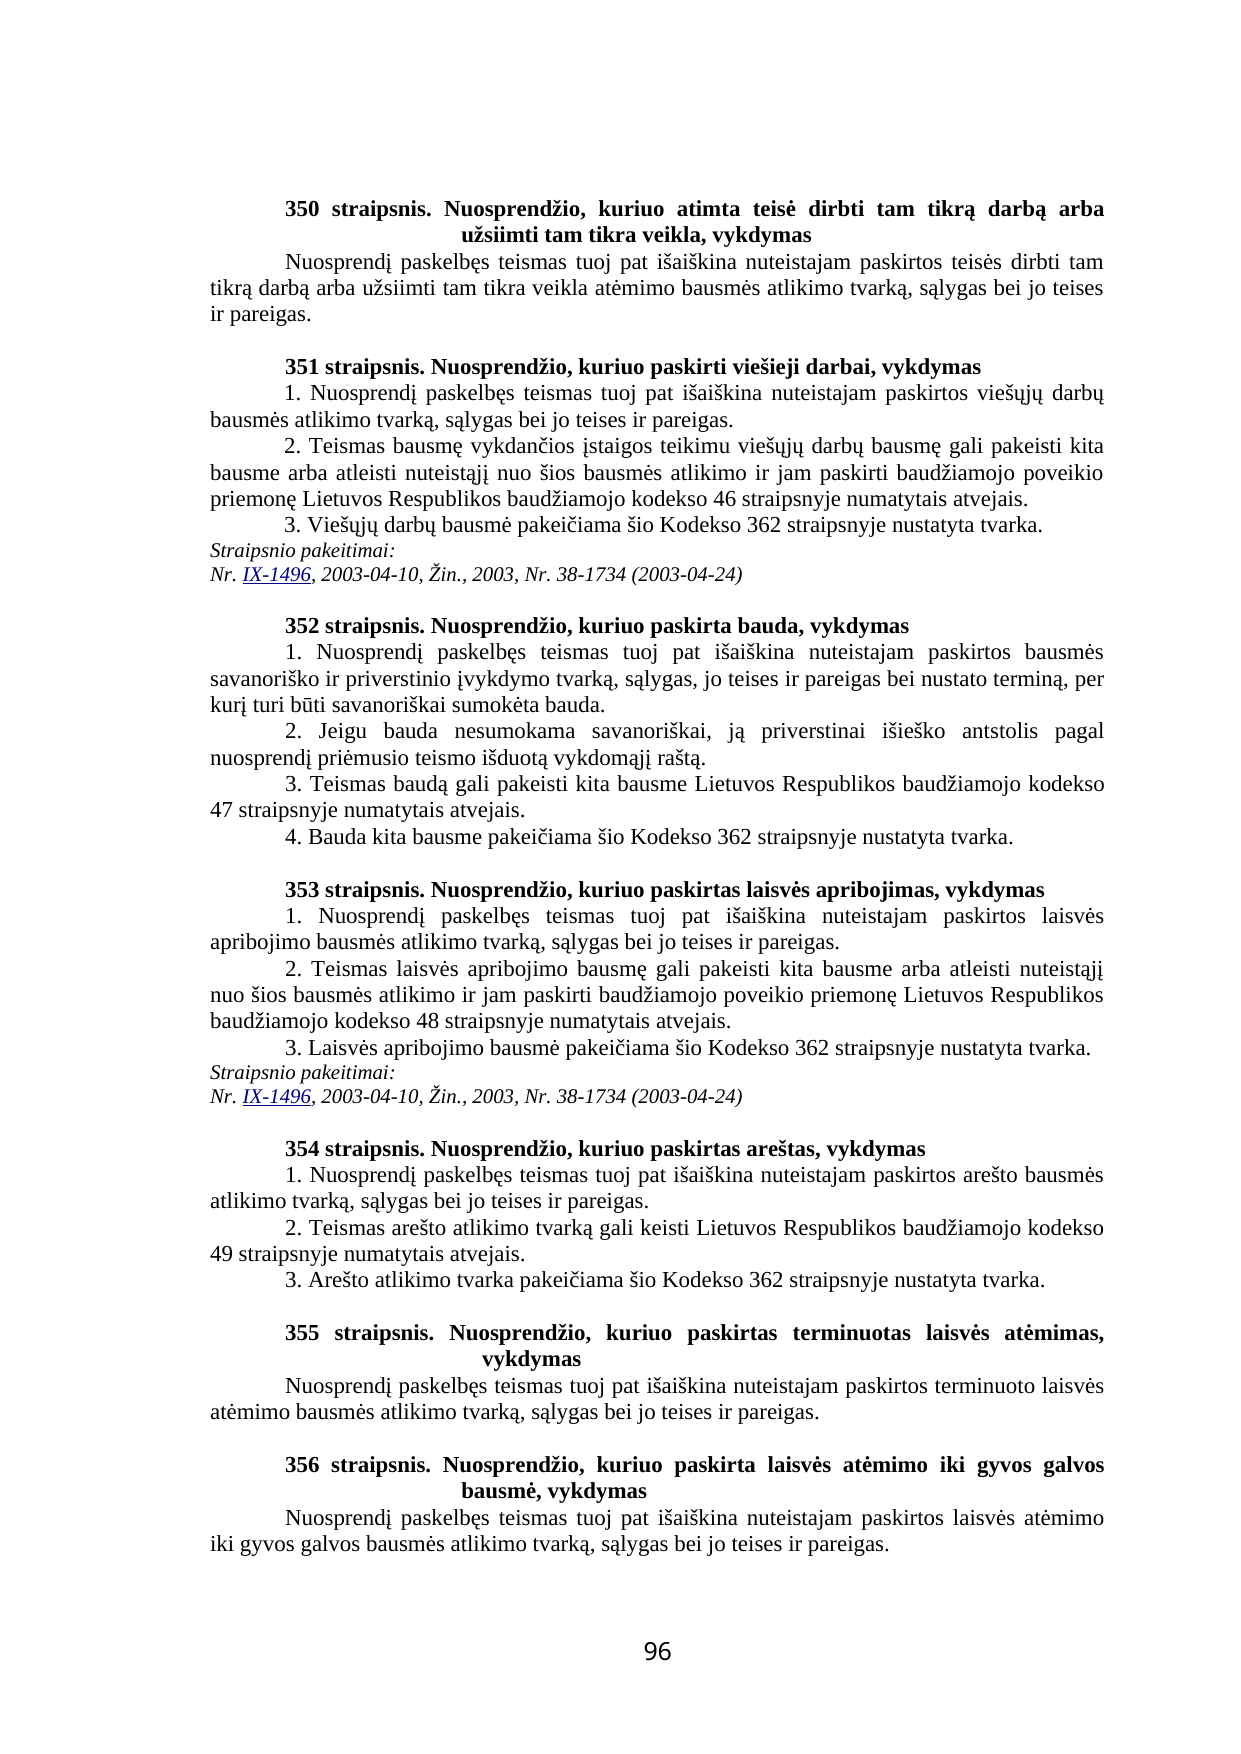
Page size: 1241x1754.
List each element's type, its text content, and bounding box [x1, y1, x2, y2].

text Nuosprendį paskelbęs teismas tuoj pat išaiškina nuteistajam paskirtos terminuoto laisvės atėmimo bausmės atlikimo tvarką, sąlygas bei jo teises ir pareigas. [210, 1372, 1106, 1424]
text 351 straipsnis. Nuosprendžio, kuriuo paskirti viešieji darbai, vykdymas [210, 353, 1106, 379]
text 1. Nuosprendį paskelbęs teismas tuoj pat išaiškina nuteistajam paskirtos bausmės savanoriško ir priverstinio įvykdymo tvarką, sąlygas, jo teises ir pareigas bei nustato terminą, per kurį turi būti savanoriškai sumokėta bauda. [210, 638, 1106, 717]
text 353 straipsnis. Nuosprendžio, kuriuo paskirtas laisvės apribojimas, vykdymas [285, 876, 1106, 902]
text Straipsnio pakeitimai: [210, 538, 1106, 562]
text 2. Teismas laisvės apribojimo bausmę gali pakeisti kita bausme arba atleisti nuteistąjį nuo šios bausmės atlikimo ir jam paskirti baudžiamojo poveikio priemonę Lietuvos Respublikos baudžiamojo kodekso 48 straipsnyje numatytais atvejais. [210, 955, 1106, 1034]
text Nr. IX-1496, 2003-04-10, Žin., 2003, Nr. 38-1734 (2003-04-24) [210, 562, 1106, 586]
text 2. Teismas bausmę vykdančios įstaigos teikimu viešųjų darbų bausmę gali pakeisti kita bausme arba atleisti nuteistąjį nuo šios bausmės atlikimo ir jam paskirti baudžiamojo poveikio priemonę Lietuvos Respublikos baudžiamojo kodekso 46 straipsnyje numatytais atvejais. [210, 432, 1106, 511]
text Nuosprendį paskelbęs teismas tuoj pat išaiškina nuteistajam paskirtos laisvės atėmimo iki gyvos galvos bausmės atlikimo tvarką, sąlygas bei jo teises ir pareigas. [210, 1503, 1106, 1556]
text 2. Jeigu bauda nesumokama savanoriškai, ją priverstinai išieško antstolis pagal nuosprendį priėmusio teismo išduotą vykdomąjį raštą. [210, 717, 1106, 770]
text 4. Bauda kita bausme pakeičiama šio Kodekso 362 straipsnyje nustatyta tvarka. [210, 823, 1106, 849]
text 3. Teismas baudą gali pakeisti kita bausme Lietuvos Respublikos baudžiamojo kodekso 47 straipsnyje numatytais atvejais. [210, 770, 1106, 823]
text 352 straipsnis. Nuosprendžio, kuriuo paskirta bauda, vykdymas [210, 612, 1106, 638]
text Nuosprendį paskelbęs teismas tuoj pat išaiškina nuteistajam paskirtos teisės dirbti tam tikrą darbą arba užsiimti tam tikra veikla atėmimo bausmės atlikimo tvarką, sąlygas bei jo teises ir pareigas. [210, 248, 1106, 327]
text 355 straipsnis. Nuosprendžio, kuriuo paskirtas terminuotas laisvės atėmimas, vykdymas [285, 1319, 1106, 1372]
text 1. Nuosprendį paskelbęs teismas tuoj pat išaiškina nuteistajam paskirtos viešųjų darbų bausmės atlikimo tvarką, sąlygas bei jo teises ir pareigas. [210, 379, 1106, 432]
text 3. Laisvės apribojimo bausmė pakeičiama šio Kodekso 362 straipsnyje nustatyta tvarka. [210, 1034, 1106, 1060]
text 3. Arešto atlikimo tvarka pakeičiama šio Kodekso 362 straipsnyje nustatyta tvarka. [210, 1266, 1106, 1293]
text 2. Teismas arešto atlikimo tvarką gali keisti Lietuvos Respublikos baudžiamojo kodekso 49 straipsnyje numatytais atvejais. [210, 1214, 1106, 1266]
text 354 straipsnis. Nuosprendžio, kuriuo paskirtas areštas, vykdymas [210, 1134, 1106, 1161]
text Nr. IX-1496, 2003-04-10, Žin., 2003, Nr. 38-1734 (2003-04-24) [210, 1084, 1106, 1108]
text Straipsnio pakeitimai: [210, 1060, 1106, 1084]
text 350 straipsnis. Nuosprendžio, kuriuo atimta teisė dirbti tam tikrą darbą arba užsiimti tam tikra veikla, vykdymas [285, 195, 1106, 248]
text 1. Nuosprendį paskelbęs teismas tuoj pat išaiškina nuteistajam paskirtos arešto bausmės atlikimo tvarką, sąlygas bei jo teises ir pareigas. [210, 1161, 1106, 1214]
text 356 straipsnis. Nuosprendžio, kuriuo paskirta laisvės atėmimo iki gyvos galvos bausmė, vykdymas [285, 1451, 1106, 1503]
text 3. Viešųjų darbų bausmė pakeičiama šio Kodekso 362 straipsnyje nustatyta tvarka. [210, 511, 1106, 538]
text 1. Nuosprendį paskelbęs teismas tuoj pat išaiškina nuteistajam paskirtos laisvės apribojimo bausmės atlikimo tvarką, sąlygas bei jo teises ir pareigas. [210, 902, 1106, 955]
